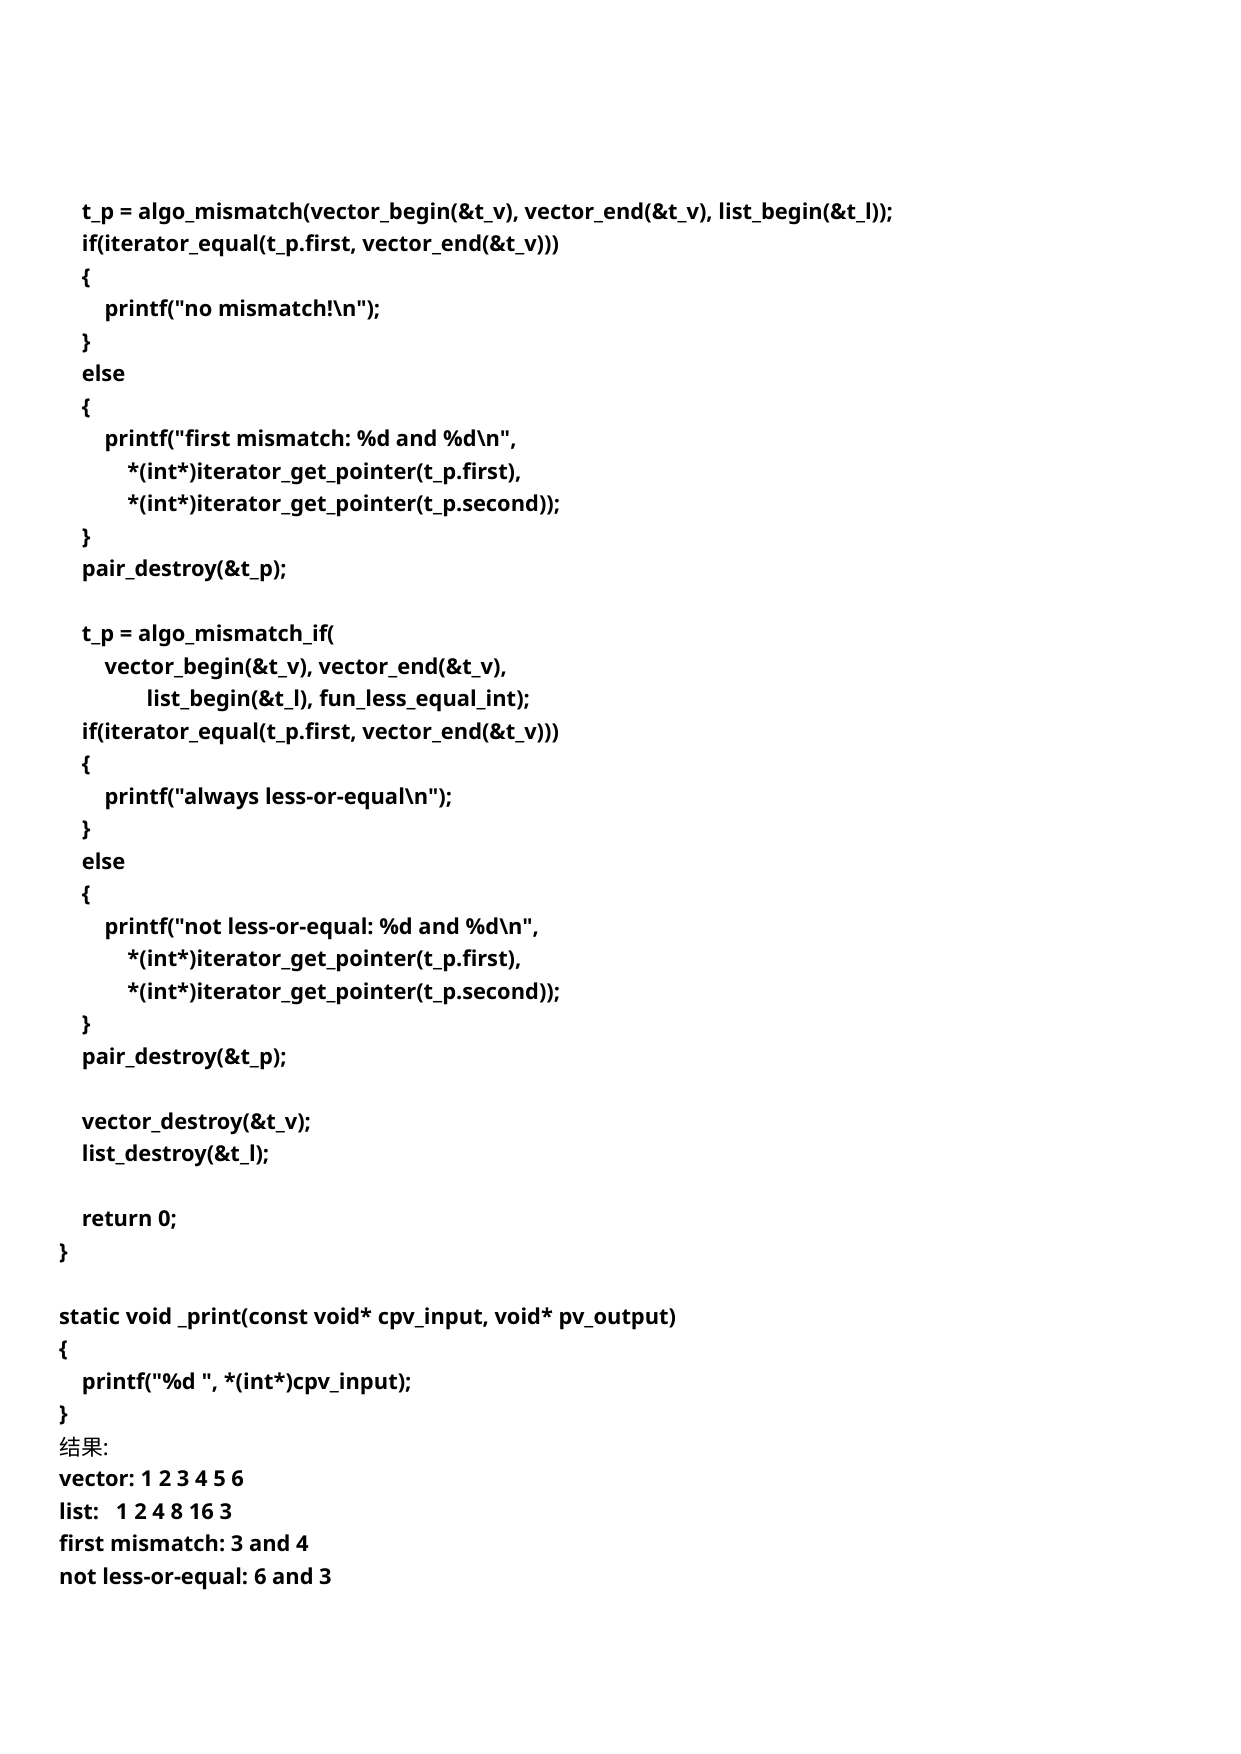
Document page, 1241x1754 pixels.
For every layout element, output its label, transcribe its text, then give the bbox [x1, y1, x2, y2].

text } [59, 1234, 1181, 1267]
text vector: 1 2 3 4 5 6 [59, 1462, 1181, 1494]
text printf("always less-or-equal\n"); [59, 779, 1181, 812]
text pair_destroy(&t_p); [59, 1039, 1181, 1072]
text if(iterator_equal(t_p.first, vector_end(&t_v))) [59, 227, 1181, 259]
text } [59, 1007, 1181, 1039]
text static void _print(const void* cpv_input, void* pv_output) [59, 1299, 1181, 1332]
text printf("not less-or-equal: %d and %d\n", [59, 909, 1181, 942]
text } [59, 812, 1181, 844]
text vector_begin(&t_v), vector_end(&t_v), [59, 649, 1181, 682]
text *(int*)iterator_get_pointer(t_p.first), [59, 942, 1181, 974]
text list_destroy(&t_l); [59, 1137, 1181, 1169]
text *(int*)iterator_get_pointer(t_p.first), [59, 454, 1181, 487]
text } [59, 324, 1181, 357]
text list_begin(&t_l), fun_less_equal_int); [103, 682, 1181, 714]
text else [59, 844, 1181, 877]
text printf("no mismatch!\n"); [59, 292, 1181, 324]
text { [59, 259, 1181, 292]
text first mismatch: 3 and 4 [59, 1527, 1181, 1559]
text vector_destroy(&t_v); [59, 1104, 1181, 1137]
text { [59, 1332, 1181, 1364]
text pair_destroy(&t_p); [59, 552, 1181, 584]
text } [59, 519, 1181, 552]
text { [59, 877, 1181, 909]
text t_p = algo_mismatch(vector_begin(&t_v), vector_end(&t_v), list_begin(&t_l)); [59, 194, 1181, 227]
text { [59, 747, 1181, 779]
text 结果: [59, 1429, 1181, 1462]
text return 0; [59, 1202, 1181, 1234]
text { [59, 389, 1181, 422]
text t_p = algo_mismatch_if( [59, 617, 1181, 649]
text list: 1 2 4 8 16 3 [59, 1494, 1181, 1527]
text *(int*)iterator_get_pointer(t_p.second)); [59, 487, 1181, 519]
text else [59, 357, 1181, 389]
text printf("first mismatch: %d and %d\n", [59, 422, 1181, 454]
text printf("%d ", *(int*)cpv_input); [59, 1364, 1181, 1397]
text } [59, 1397, 1181, 1429]
text not less-or-equal: 6 and 3 [59, 1559, 1181, 1592]
text if(iterator_equal(t_p.first, vector_end(&t_v))) [59, 714, 1181, 747]
text *(int*)iterator_get_pointer(t_p.second)); [59, 974, 1181, 1007]
